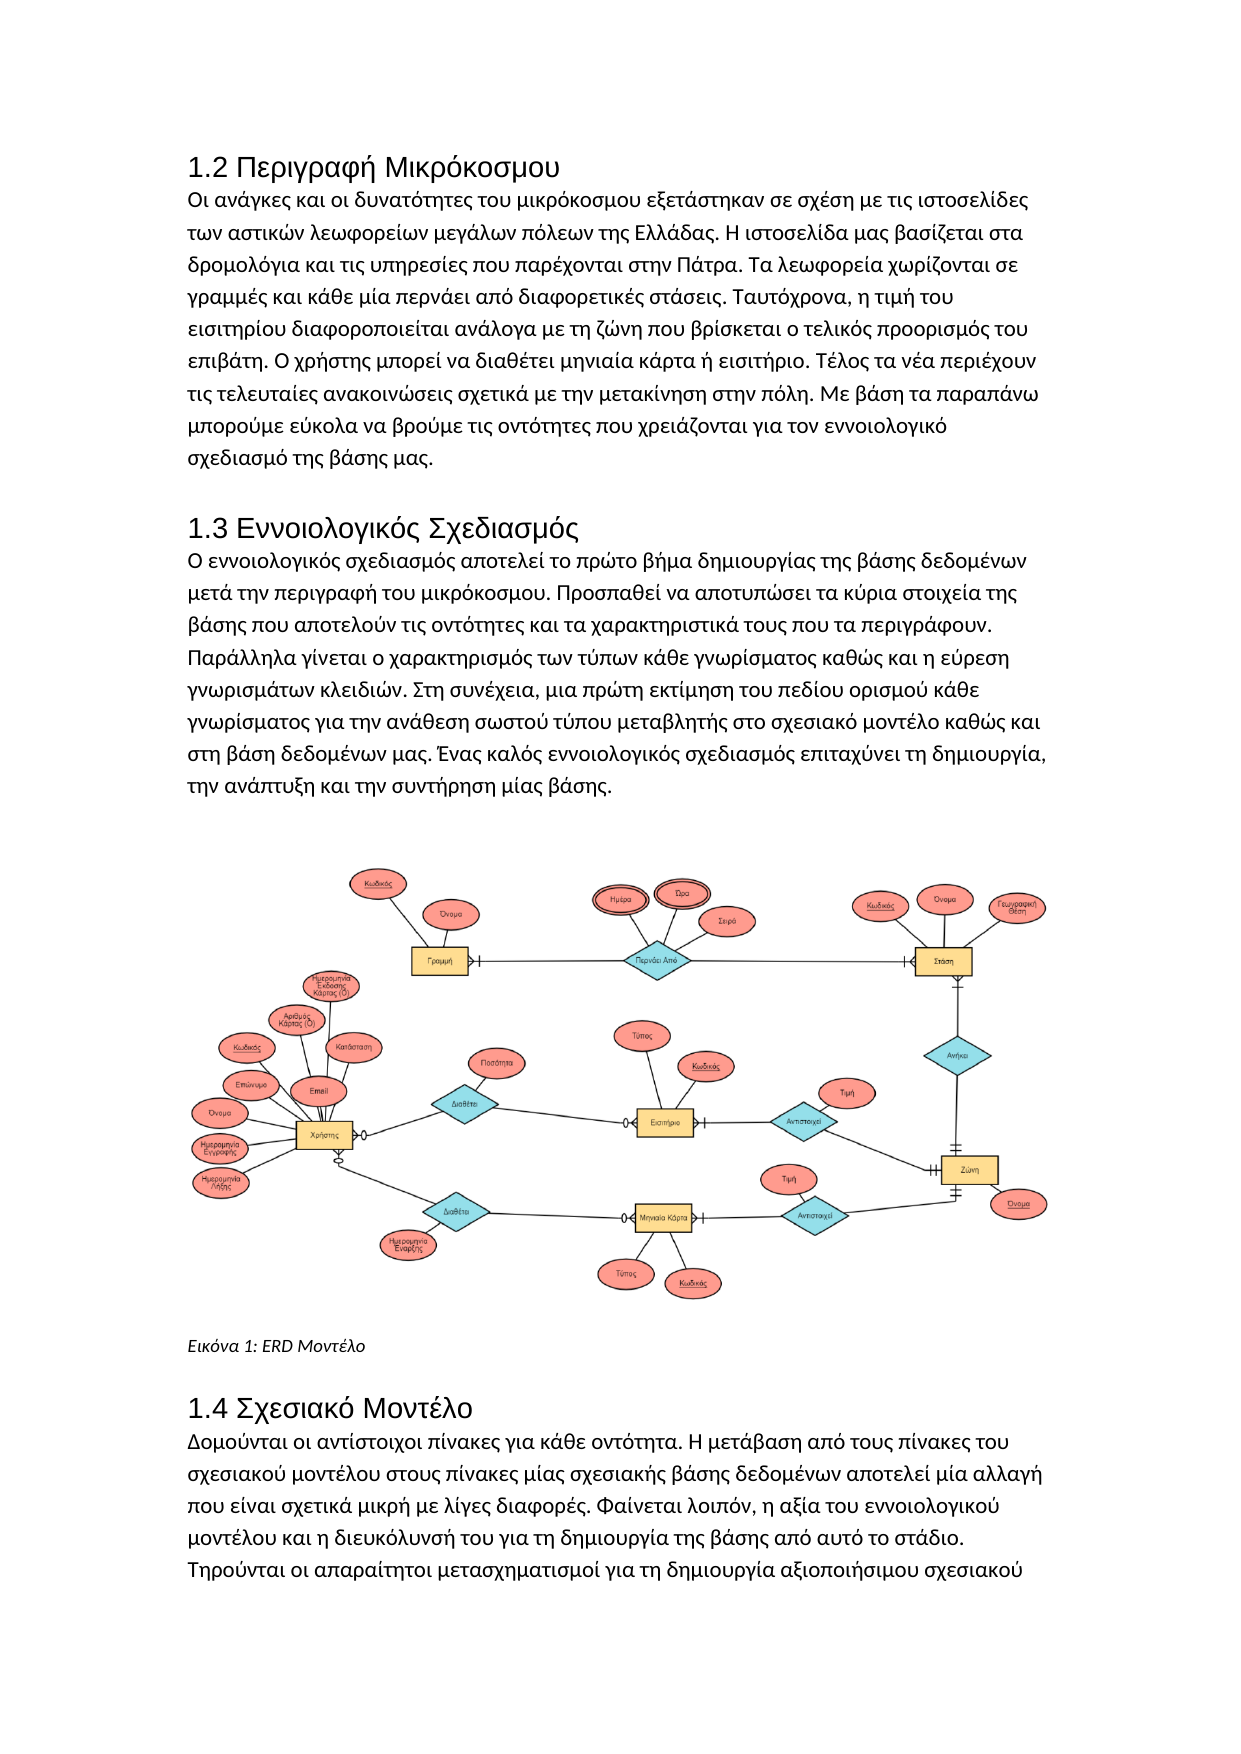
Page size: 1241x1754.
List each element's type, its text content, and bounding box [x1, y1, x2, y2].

text Εικόνα 1: ERD Μοντέλο [187, 1334, 1053, 1357]
subtitle 1.4 Σχεσιακό Μοντέλο [187, 1391, 1053, 1425]
subtitle 1.2 Περιγραφή Μικρόκοσμου [187, 150, 1053, 183]
subtitle 1.3 Εννοιολογικός Σχεδιασμός [187, 511, 1053, 544]
text Δομούνται οι αντίστοιχοι πίνακες για κάθε οντότητα. Η μετάβαση από τους πίνακες του σχεσιακού μοντέλου στους πίνακες μίας σχεσιακής βάσης δεδομένων αποτελεί μία αλλαγή που είναι σχετικά μικρή με λίγες διαφορές. Φαίνεται λοιπόν, η αξία του εννοιολογικού μοντέλου και η διευκόλυνσή του για τη δημιουργία της βάσης από αυτό το στάδιο. Τηρούνται οι απαραίτητοι μετασχηματισμοί για τη δημιουργία αξιοποιήσιμου σχεσιακού [187, 1427, 1053, 1584]
text Οι ανάγκες και οι δυνατότητες του μικρόκοσμου εξετάστηκαν σε σχέση με τις ιστοσελίδες των αστικών λεωφορείων μεγάλων πόλεων της Ελλάδας. Η ιστοσελίδα μας βασίζεται στα δρομολόγια και τις υπηρεσίες που παρέχονται στην Πάτρα. Τα λεωφορεία χωρίζονται σε γραμμές και κάθε μία περνάει από διαφορετικές στάσεις. Ταυτόχρονα, η τιμή του εισιτηρίου διαφοροποιείται ανάλογα με τη ζώνη που βρίσκεται ο τελικός προορισμός του επιβάτη. Ο χρήστης μπορεί να διαθέτει μηνιαία κάρτα ή εισιτήριο. Τέλος τα νέα περιέχουν τις τελευταίες ανακοινώσεις σχετικά με την μετακίνηση στην πόλη. Με βάση τα παραπάνω μπορούμε εύκολα να βρούμε τις οντότητες που χρειάζονται για τον εννοιολογικό σχεδιασμό της βάσης μας. [187, 186, 1053, 471]
text Ο εννοιολογικός σχεδιασμός αποτελεί το πρώτο βήμα δημιουργίας της βάσης δεδομένων μετά την περιγραφή του μικρόκοσμου. Προσπαθεί να αποτυπώσει τα κύρια στοιχεία της βάσης που αποτελούν τις οντότητες και τα χαρακτηριστικά τους που τα περιγράφουν. Παράλληλα γίνεται ο χαρακτηρισμός των τύπων κάθε γνωρίσματος καθώς και η εύρεση γνωρισμάτων κλειδιών. Στη συνέχεια, μια πρώτη εκτίμηση του πεδίου ορισμού κάθε γνωρίσματος για την ανάθεση σωστού τύπου μεταβλητής στο σχεσιακό μοντέλο καθώς και στη βάση δεδομένων μας. Ένας καλός εννοιολογικός σχεδιασμός επιταχύνει τη δημιουργία, την ανάπτυξη και την συντήρηση μίας βάσης. [187, 546, 1053, 799]
